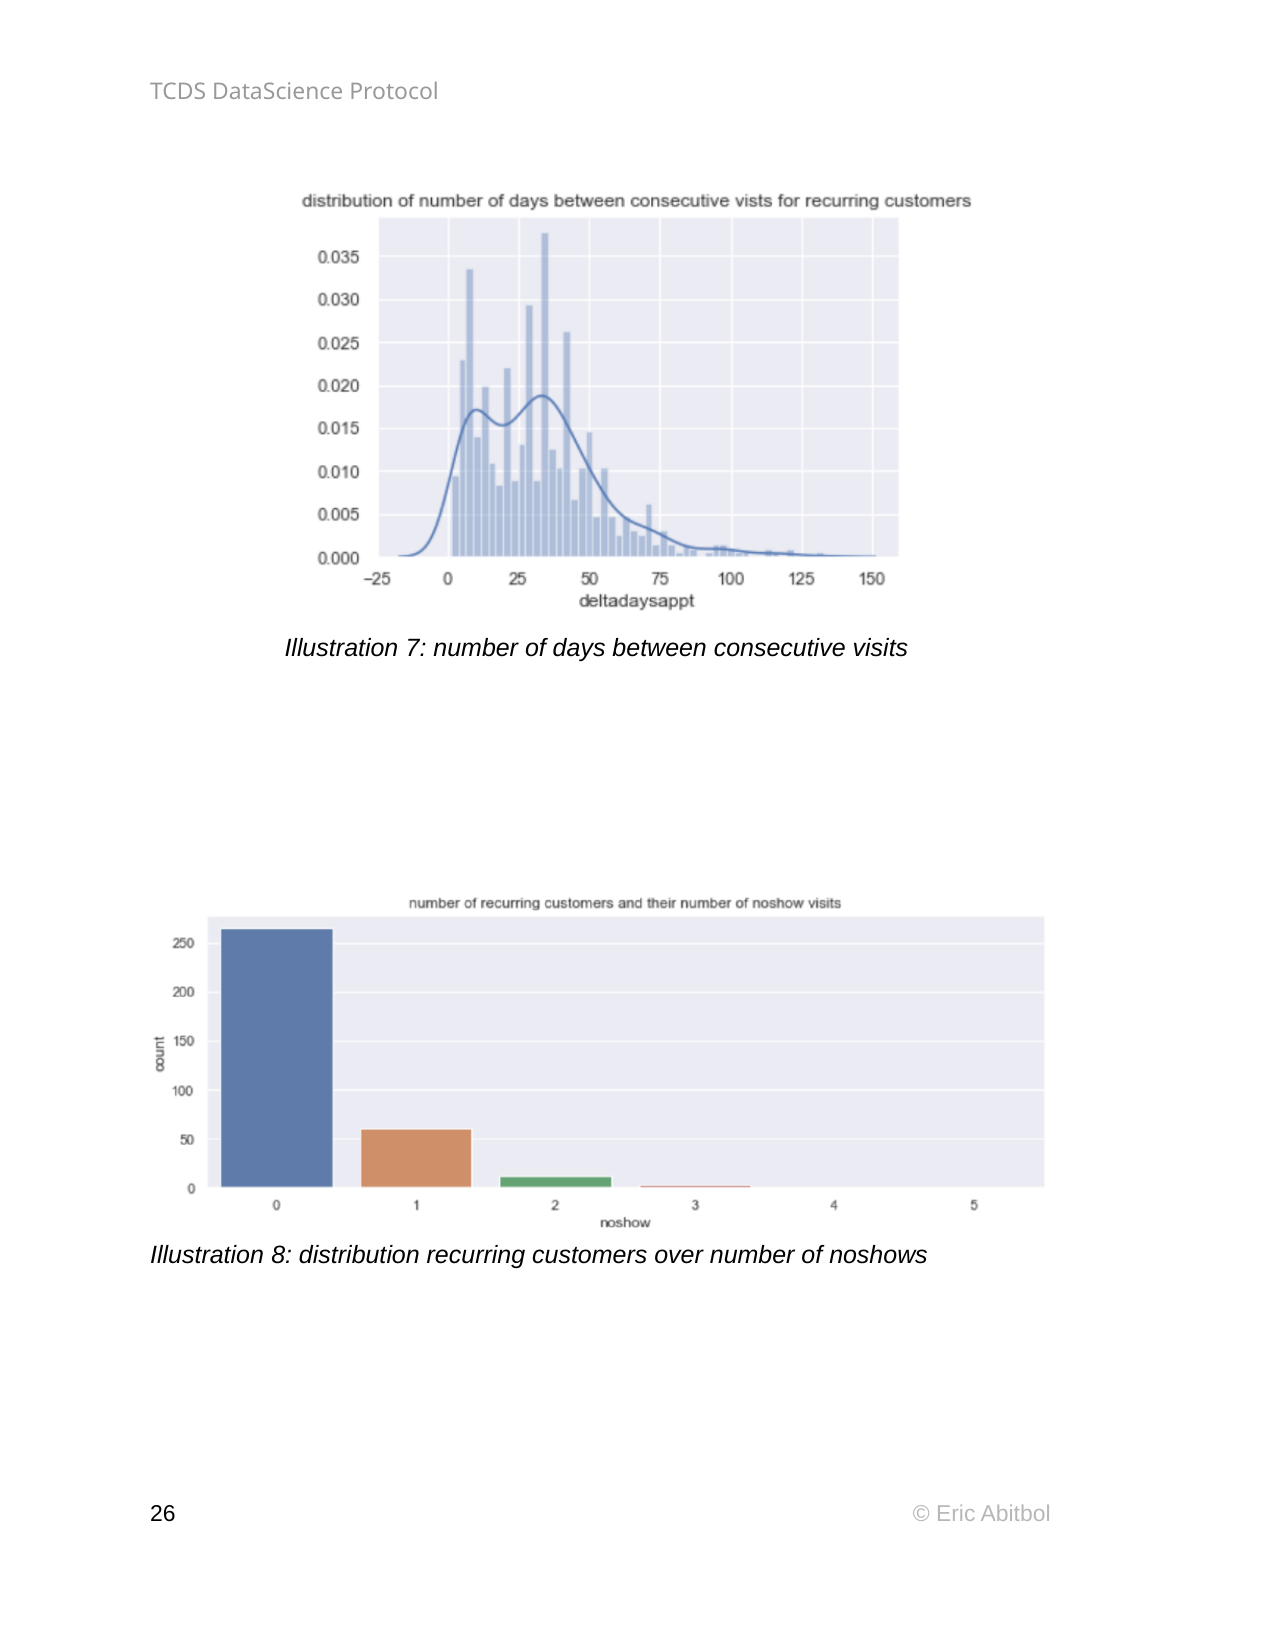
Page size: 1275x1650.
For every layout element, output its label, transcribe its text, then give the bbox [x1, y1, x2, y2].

picture [284, 180, 991, 624]
text Illustration 7: number of days between consecutive visits [284, 624, 991, 662]
picture [150, 890, 1125, 1237]
text Illustration 8: distribution recurring customers over number of noshows [150, 1237, 1125, 1269]
